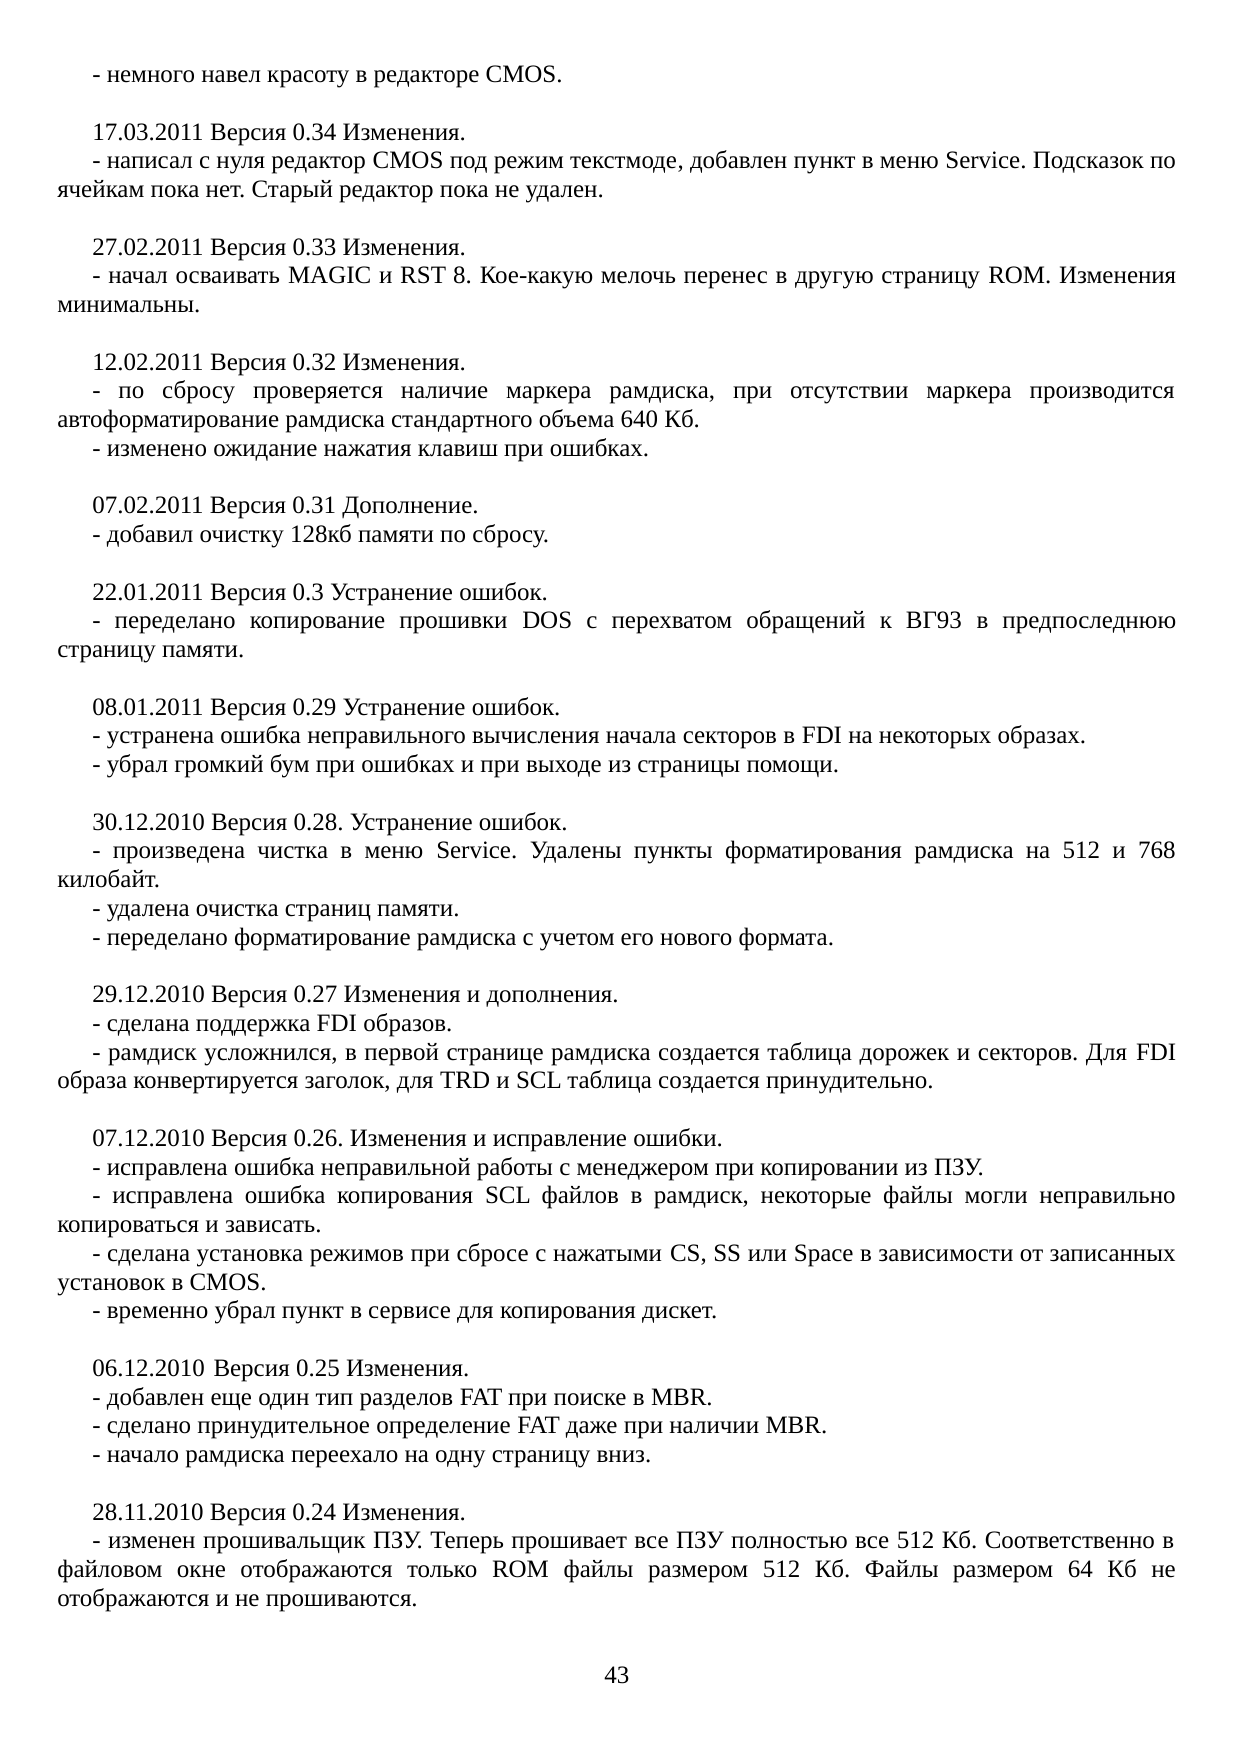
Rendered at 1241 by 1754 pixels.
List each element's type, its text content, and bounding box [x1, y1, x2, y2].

text - добавлен еще один тип разделов FAT при поиске в MBR. [57, 1382, 1176, 1411]
text - удалена очистка страниц памяти. [57, 893, 1176, 922]
text - переделано форматирование рамдиска с учетом его нового формата. [57, 922, 1176, 951]
text - начало рамдиска переехало на одну страницу вниз. [57, 1439, 1176, 1468]
text - убрал громкий бум при ошибках и при выходе из страницы помощи. [57, 749, 1176, 778]
text - написал с нуля редактор CMOS под режим текстмоде, добавлен пункт в меню Service. Подсказок по ячейкам пока нет. Старый редактор пока не удален. [57, 146, 1176, 203]
text - изменен прошивальщик ПЗУ. Теперь прошивает все ПЗУ полностью все 512 Кб. Соответственно в файловом окне отображаются только ROM файлы размером 512 Кб. Файлы размером 64 Кб не отображаются и не прошиваются. [57, 1526, 1176, 1612]
text - исправлена ошибка копирования SCL файлов в рамдиск, некоторые файлы могли неправильно копироваться и зависать. [57, 1181, 1176, 1238]
text 07.12.2010 Версия 0.26. Изменения и исправление ошибки. [57, 1123, 1176, 1152]
text - сделана установка режимов при сбросе с нажатыми CS, SS или Space в зависимости от записанных установок в CMOS. [57, 1238, 1176, 1296]
text - сделано принудительное определение FAT даже при наличии MBR. [57, 1411, 1176, 1439]
text - рамдиск усложнился, в первой странице рамдиска создается таблица дорожек и секторов. Для FDI образа конвертируется заголок, для TRD и SCL таблица создается принудительно. [57, 1037, 1176, 1094]
text - изменено ожидание нажатия клавиш при ошибках. [57, 433, 1176, 462]
text 27.02.2011 Версия 0.33 Изменения. [57, 232, 1176, 261]
text 06.12.2010 Версия 0.25 Изменения. [57, 1353, 1176, 1382]
text - по сбросу проверяется наличие маркера рамдиска, при отсутствии маркера производится автоформатирование рамдиска стандартного объема 640 Кб. [57, 376, 1176, 433]
text - сделана поддержка FDI образов. [57, 1008, 1176, 1037]
text - произведена чистка в меню Service. Удалены пункты форматирования рамдиска на 512 и 768 килобайт. [57, 836, 1176, 893]
text - начал осваивать MAGIC и RST 8. Кое-какую мелочь перенес в другую страницу ROM. Изменения минимальны. [57, 261, 1176, 318]
text - добавил очистку 128кб памяти по сбросу. [57, 519, 1176, 548]
text 29.12.2010 Версия 0.27 Изменения и дополнения. [57, 979, 1176, 1008]
text - исправлена ошибка неправильной работы с менеджером при копировании из ПЗУ. [57, 1152, 1176, 1181]
text 17.03.2011 Версия 0.34 Изменения. [57, 117, 1176, 146]
text - немного навел красоту в редакторе CMOS. [57, 59, 1176, 88]
text 30.12.2010 Версия 0.28. Устранение ошибок. [57, 807, 1176, 836]
text - устранена ошибка неправильного вычисления начала секторов в FDI на некоторых образах. [57, 721, 1176, 749]
text 12.02.2011 Версия 0.32 Изменения. [57, 347, 1176, 376]
text - временно убрал пункт в сервисе для копирования дискет. [57, 1296, 1176, 1324]
text 08.01.2011 Версия 0.29 Устранение ошибок. [57, 692, 1176, 721]
text 22.01.2011 Версия 0.3 Устранение ошибок. [57, 577, 1176, 606]
text 07.02.2011 Версия 0.31 Дополнение. [57, 491, 1176, 519]
text 28.11.2010 Версия 0.24 Изменения. [57, 1497, 1176, 1526]
text - переделано копирование прошивки DOS с перехватом обращений к ВГ93 в предпоследнюю страницу памяти. [57, 606, 1176, 663]
